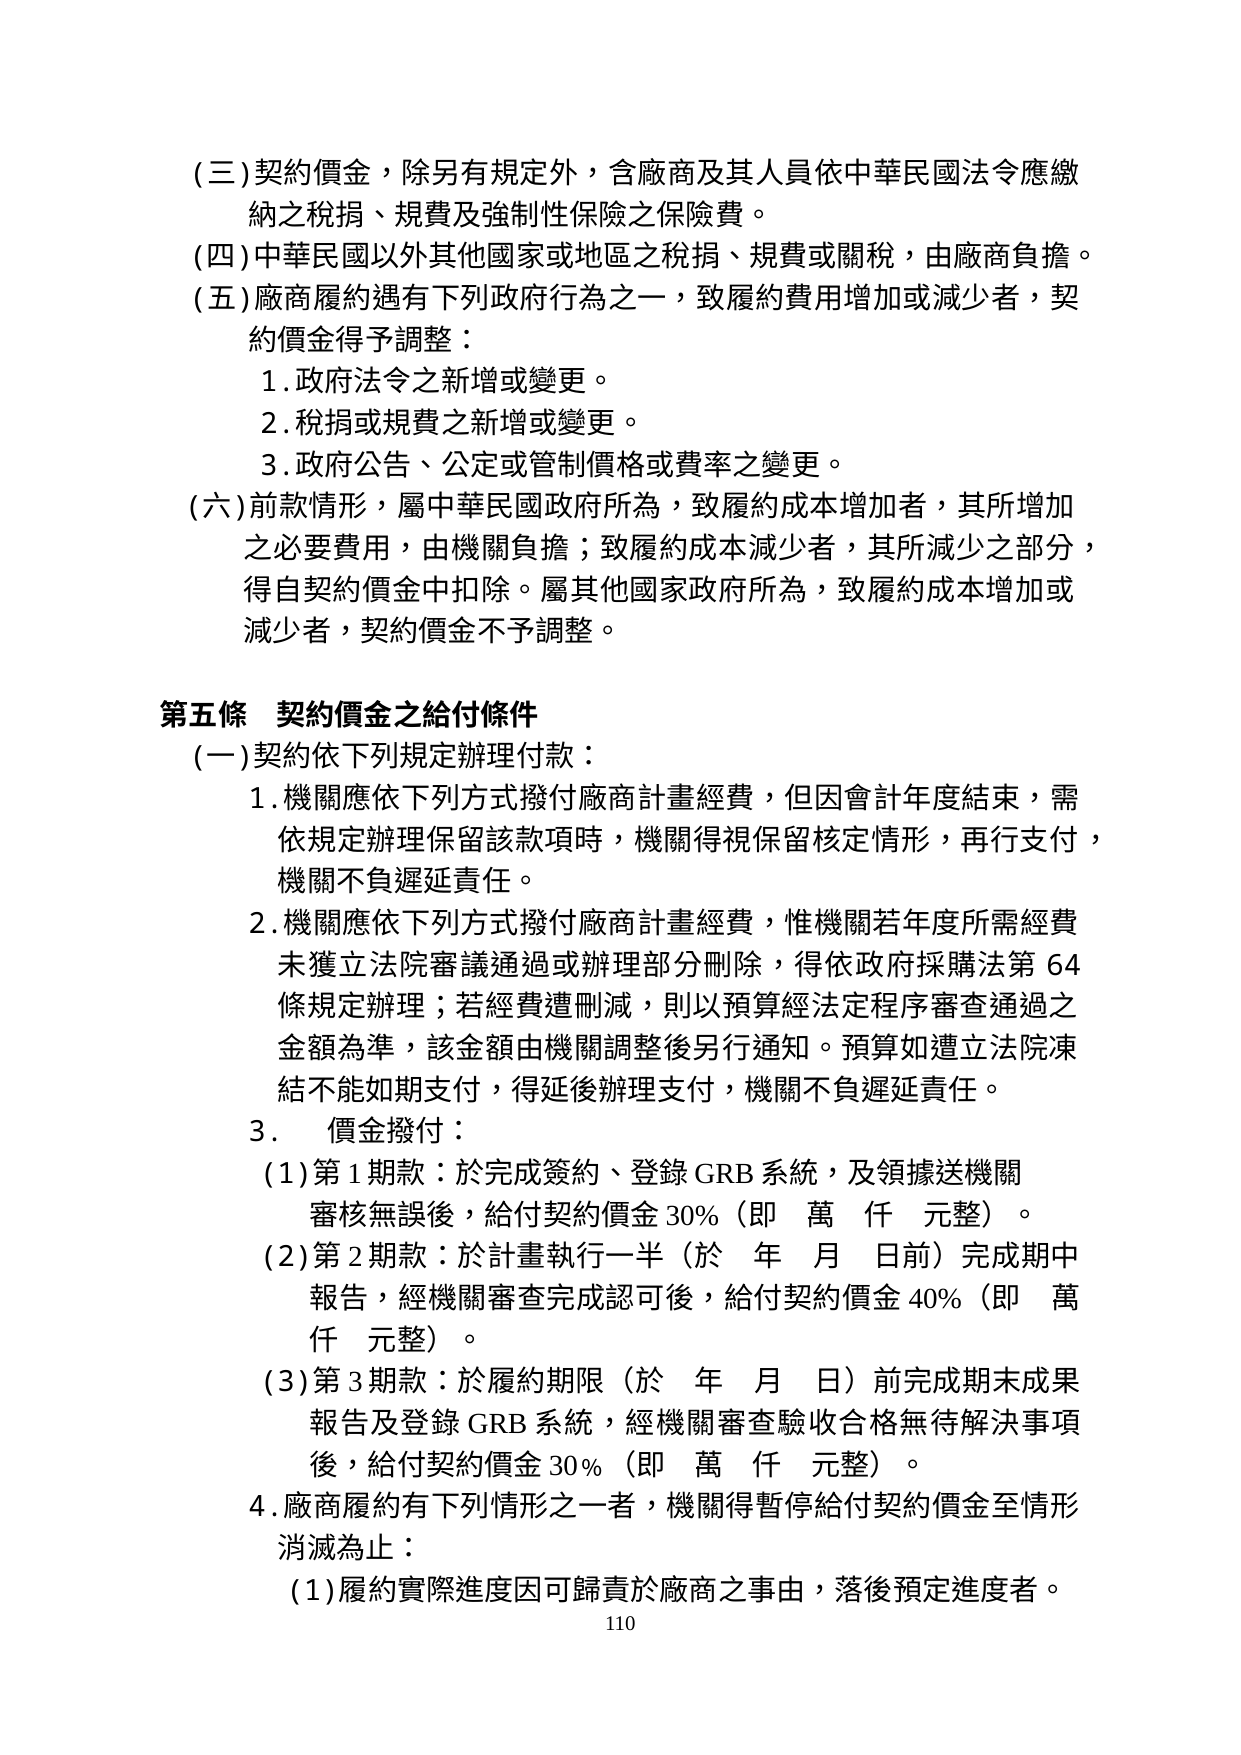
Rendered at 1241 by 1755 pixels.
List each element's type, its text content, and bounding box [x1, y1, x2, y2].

text (三)契約價金，除另有規定外，含廠商及其人員依中華民國法令應繳納之稅捐、規費及強制性保險之保險費。 [189, 150, 1081, 233]
text 2.稅捐或規費之新增或變更。 [260, 400, 1075, 442]
text 4.廠商履約有下列情形之一者，機關得暫停給付契約價金至情形消滅為止： [248, 1483, 1081, 1567]
text 1.政府法令之新增或變更。 [260, 358, 1075, 400]
text (五)廠商履約遇有下列政府行為之一，致履約費用增加或減少者，契約價金得予調整： [189, 275, 1081, 358]
text 2.機關應依下列方式撥付廠商計畫經費，惟機關若年度所需經費未獲立法院審議通過或辦理部分刪除，得依政府採購法第64條規定辦理；若經費遭刪減，則以預算經法定程序審查通過之金額為準，該金額由機關調整後另行通知。預算如遭立法院凍結不能如期支付，得延後辦理支付，機關不負遲延責任。 [248, 900, 1081, 1108]
text (3)第3期款：於履約期限（於 年 月 日）前完成期末成果報告及登錄GRB系統，經機關審查驗收合格無待解決事項後，給付契約價金30﹪（即 萬 仟 元整）。 [259, 1358, 1081, 1483]
text 審核無誤後，給付契約價金30%（即 萬 仟 元整）。 [259, 1192, 1081, 1233]
text (四)中華民國以外其他國家或地區之稅捐、規費或關稅，由廠商負擔。 [189, 233, 1081, 275]
text 1.機關應依下列方式撥付廠商計畫經費，但因會計年度結束，需依規定辦理保留該款項時，機關得視保留核定情形，再行支付，機關不負遲延責任。 [248, 775, 1081, 900]
text (六)前款情形，屬中華民國政府所為，致履約成本增加者，其所增加之必要費用，由機關負擔；致履約成本減少者，其所減少之部分，得自契約價金中扣除。屬其他國家政府所為，致履約成本增加或減少者，契約價金不予調整。 [184, 483, 1075, 650]
text (1)履約實際進度因可歸責於廠商之事由，落後預定進度者。 [251, 1567, 1081, 1608]
text (一)契約依下列規定辦理付款： [189, 733, 1081, 775]
text 3.政府公告、公定或管制價格或費率之變更。 [260, 442, 1075, 483]
text 第五條 契約價金之給付條件 [159, 692, 1081, 733]
text (2)第2期款：於計畫執行一半（於 年 月 日前）完成期中報告，經機關審查完成認可後，給付契約價金40%（即 萬 仟 元整）。 [259, 1233, 1081, 1358]
text (1)第1期款：於完成簽約、登錄GRB系統，及領據送機關 [209, 1150, 1081, 1192]
text 3. 價金撥付： [248, 1108, 1081, 1150]
